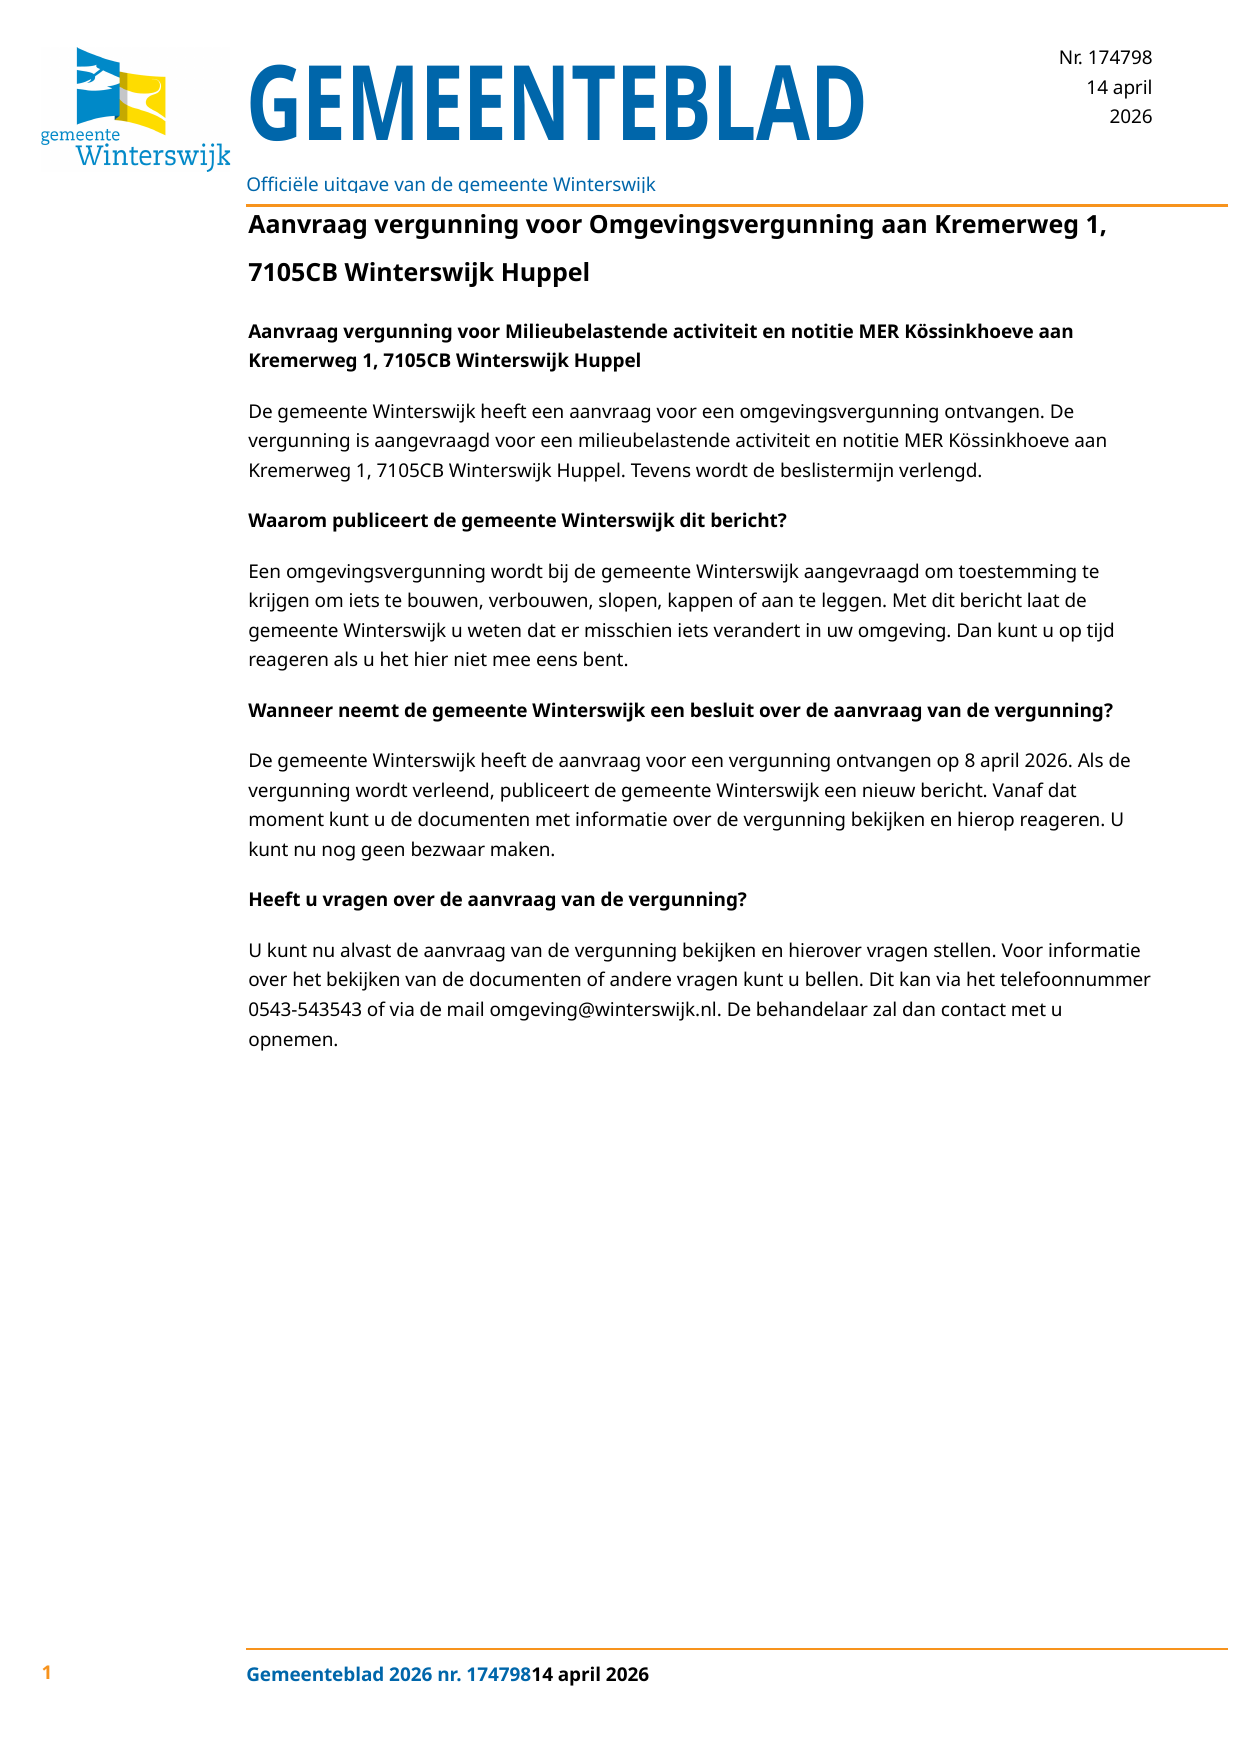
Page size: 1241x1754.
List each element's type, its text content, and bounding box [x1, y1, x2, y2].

text De gemeente Winterswijk heeft de aanvraag voor een vergunning ontvangen op 8 april 2026. Als de vergunning wordt verleend, publiceert de gemeente Winterswijk een nieuw bericht. Vanaf dat moment kunt u de documenten met informatie over de vergunning bekijken en hierop reageren. U kunt nu nog geen bezwaar maken. [248, 747, 1152, 862]
text De gemeente Winterswijk heeft een aanvraag voor een omgevingsvergunning ontvangen. De vergunning is aangevraagd voor een milieubelastende activiteit en notitie MER Kössinkhoeve aan Kremerweg 1, 7105CB Winterswijk Huppel. Tevens wordt de beslistermijn verlengd. [248, 398, 1152, 483]
text Een omgevingsvergunning wordt bij de gemeente Winterswijk aangevraagd om toestemming te krijgen om iets te bouwen, verbouwen, slopen, kappen of aan te leggen. Met dit bericht laat de gemeente Winterswijk u weten dat er misschien iets verandert in uw omgeving. Dan kunt u op tijd reageren als u het hier niet mee eens bent. [248, 558, 1152, 672]
text Aanvraag vergunning voor Omgevingsvergunning aan Kremerweg 1, 7105CB Winterswijk Huppel [248, 207, 1152, 288]
text Heeft u vragen over de aanvraag van de vergunning? [248, 887, 1152, 912]
text Waarom publiceert de gemeente Winterswijk dit bericht? [248, 507, 1152, 533]
picture [225, 153, 231, 162]
text U kunt nu alvast de aanvraag van de vergunning bekijken en hierover vragen stellen. Voor informatie over het bekijken van de documenten of andere vragen kunt u bellen. Dit kan via het telefoonnummer 0543-543543 of via de mail omgeving@winterswijk.nl. De behandelaar zal dan contact met u opnemen. [248, 937, 1152, 1052]
picture [41, 47, 231, 172]
text Wanneer neemt de gemeente Winterswijk een besluit over de aanvraag van de vergunning? [248, 697, 1152, 723]
text Aanvraag vergunning voor Milieubelastende activiteit en notitie MER Kössinkhoeve aan Kremerweg 1, 7105CB Winterswijk Huppel [248, 318, 1152, 373]
